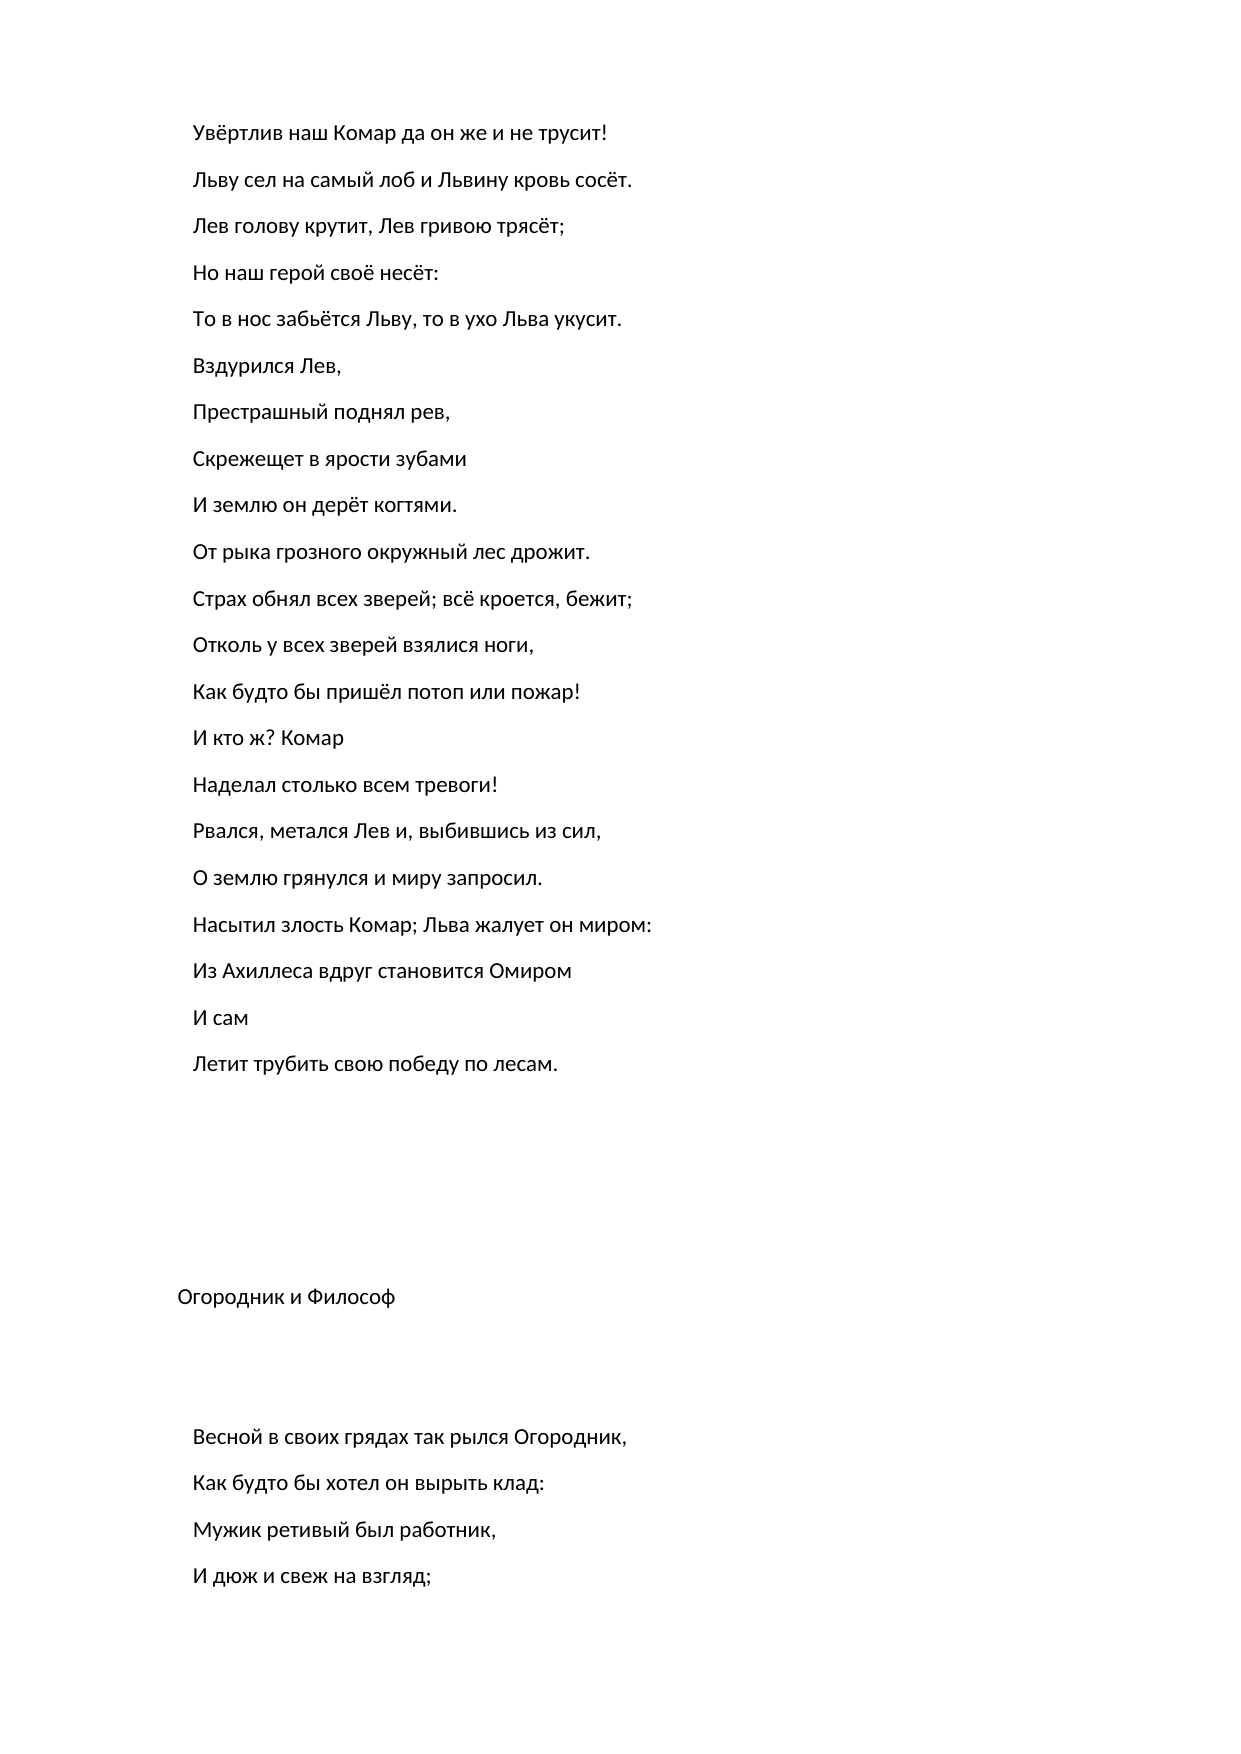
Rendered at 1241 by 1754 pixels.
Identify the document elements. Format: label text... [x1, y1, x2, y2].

text И дюж и свеж на взгляд; [177, 1562, 1152, 1589]
text Огородник и Философ [177, 1282, 1152, 1310]
text Как будто бы хотел он вырыть клад: [177, 1468, 1152, 1496]
text То в нос забьётся Льву, то в ухо Льва укусит. [177, 304, 1152, 332]
text От рыка грозного окружный лес дрожит. [177, 537, 1152, 565]
text Льву сел на самый лоб и Львину кровь сосёт. [177, 165, 1152, 193]
text И землю он дерёт когтями. [177, 491, 1152, 519]
text Из Ахиллеса вдруг становится Омиром [177, 956, 1152, 984]
text Насытил злость Комар; Льва жалует он миром: [177, 910, 1152, 938]
text Наделал столько всем тревоги! [177, 770, 1152, 798]
text Как будто бы пришёл потоп или пожар! [177, 677, 1152, 705]
text О землю грянулся и миру запросил. [177, 863, 1152, 891]
text Увёртлив наш Комар да он же и не трусит! [177, 118, 1152, 146]
text Отколь у всех зверей взялися ноги, [177, 630, 1152, 658]
text Но наш герой своё несёт: [177, 258, 1152, 286]
text Скрежещет в ярости зубами [177, 444, 1152, 472]
text Страх обнял всех зверей; всё кроется, бежит; [177, 584, 1152, 612]
text И кто ж? Комар [177, 723, 1152, 751]
text Мужик ретивый был работник, [177, 1515, 1152, 1543]
text Летит трубить свою победу по лесам. [177, 1049, 1152, 1077]
text И сам [177, 1003, 1152, 1031]
text Вздурился Лев, [177, 351, 1152, 379]
text Рвался, метался Лев и, выбившись из сил, [177, 817, 1152, 844]
text Престрашный поднял рев, [177, 397, 1152, 426]
text Лев голову крутит, Лев гривою трясёт; [177, 211, 1152, 239]
text Весной в своих грядах так рылся Огородник, [177, 1422, 1152, 1450]
